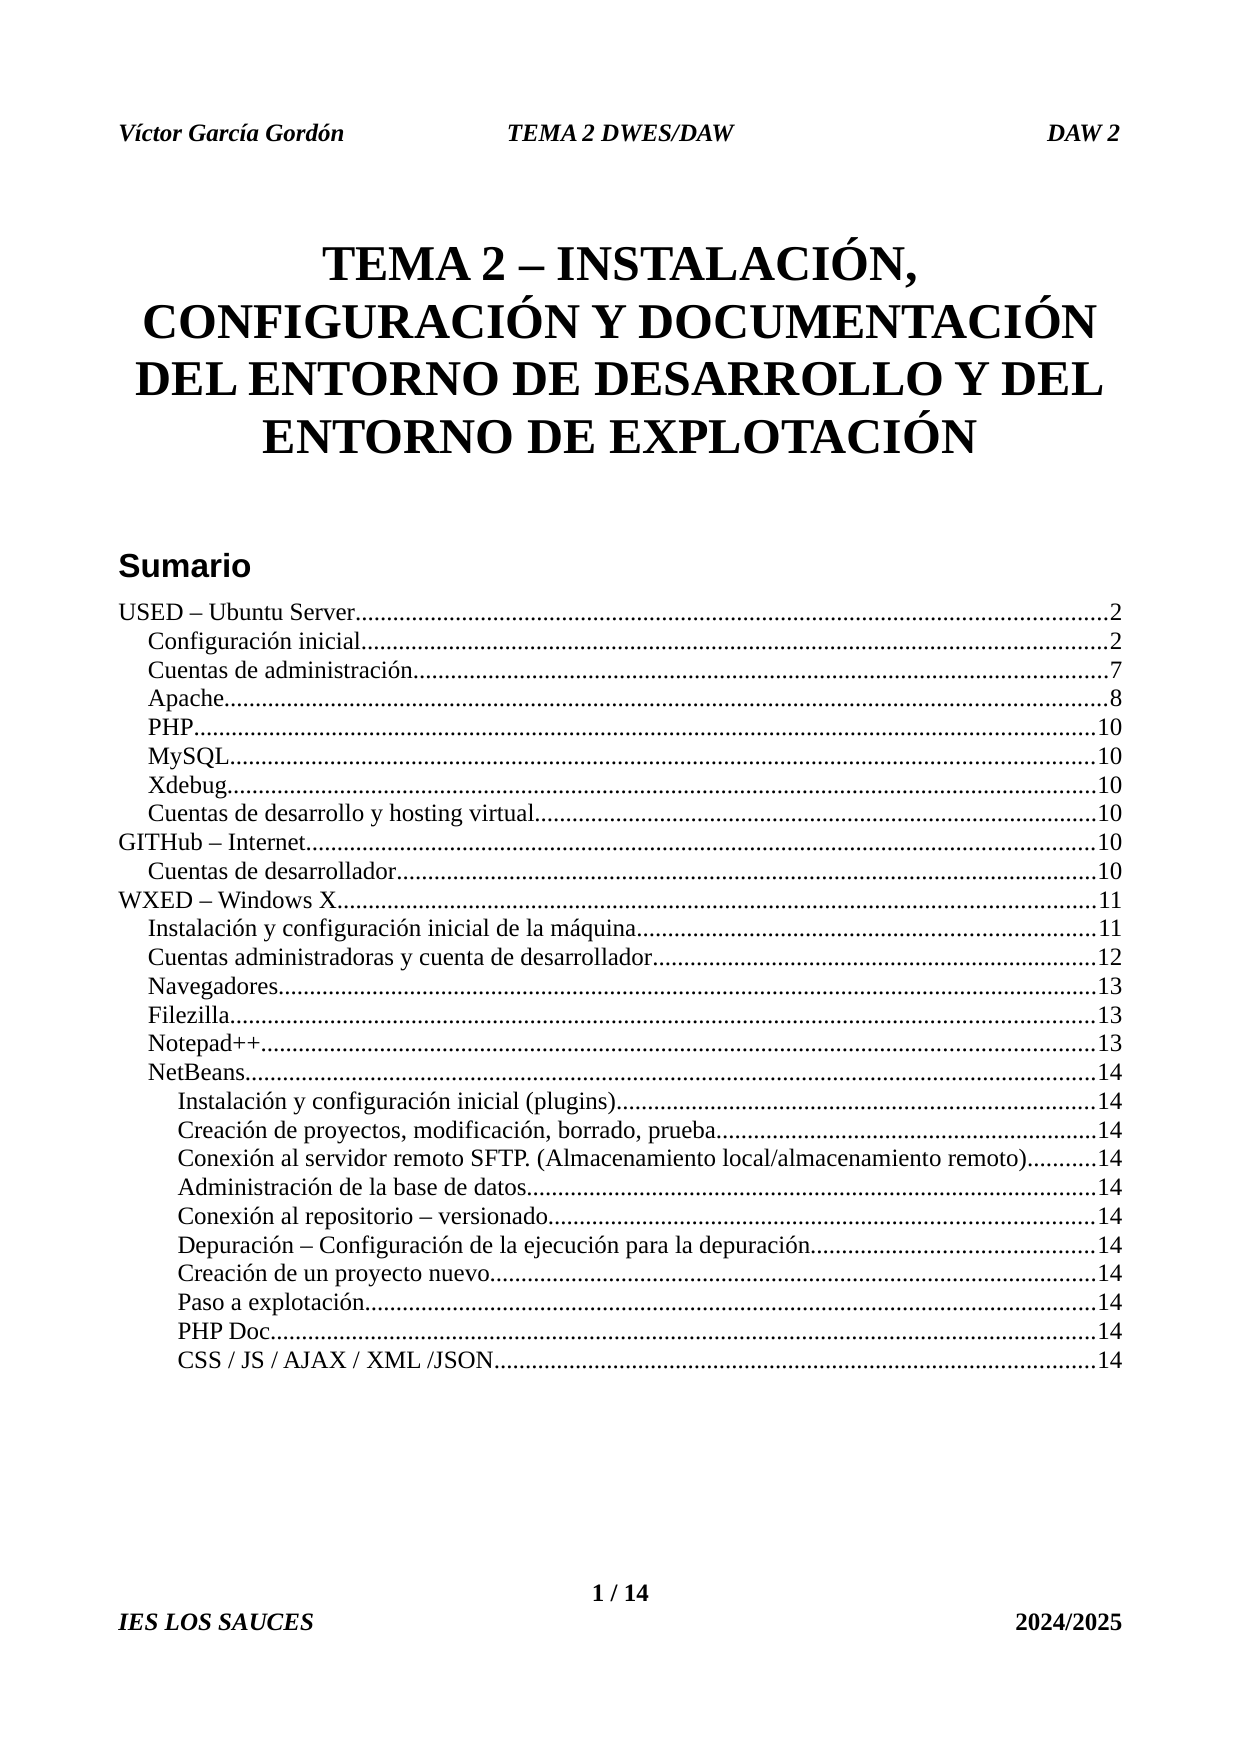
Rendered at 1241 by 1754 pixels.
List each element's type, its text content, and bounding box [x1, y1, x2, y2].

text Cuentas de desarrollo y hosting virtual 10 [148, 798, 1122, 827]
text Paso a explotación 14 [177, 1287, 1122, 1316]
text Conexión al servidor remoto SFTP. (Almacenamiento local/almacenamiento remoto) 14 [177, 1143, 1122, 1172]
text NetBeans 14 [148, 1057, 1122, 1086]
text PHP 10 [148, 712, 1122, 741]
text CSS / JS / AJAX / XML /JSON 14 [177, 1345, 1122, 1373]
text Cuentas de administración 7 [148, 655, 1122, 683]
text Creación de un proyecto nuevo 14 [177, 1258, 1122, 1287]
subtitle Sumario [118, 546, 1122, 585]
text TEMA 2 – INSTALACIÓN, CONFIGURACIÓN Y DOCUMENTACIÓN DEL ENTORNO DE DESARROLLO Y DEL ENTORNO DE EXPLOTACIÓN [118, 234, 1122, 464]
text Depuración – Configuración de la ejecución para la depuración 14 [177, 1230, 1122, 1258]
text Administración de la base de datos 14 [177, 1172, 1122, 1201]
text USED – Ubuntu Server 2 [118, 597, 1122, 626]
text PHP Doc 14 [177, 1316, 1122, 1345]
text Creación de proyectos, modificación, borrado, prueba 14 [177, 1115, 1122, 1143]
text Configuración inicial 2 [148, 626, 1122, 655]
text Cuentas de desarrollador 10 [148, 856, 1122, 885]
text Notepad++ 13 [148, 1028, 1122, 1057]
text Xdebug 10 [148, 770, 1122, 798]
text Instalación y configuración inicial (plugins) 14 [177, 1086, 1122, 1115]
text Apache 8 [148, 683, 1122, 712]
text GITHub – Internet 10 [118, 827, 1122, 856]
text Cuentas administradoras y cuenta de desarrollador 12 [148, 942, 1122, 971]
text Filezilla 13 [148, 1000, 1122, 1028]
text Navegadores 13 [148, 971, 1122, 1000]
text WXED – Windows X 11 [118, 885, 1122, 913]
text Instalación y configuración inicial de la máquina 11 [148, 913, 1122, 942]
text MySQL 10 [148, 741, 1122, 770]
text Conexión al repositorio – versionado 14 [177, 1201, 1122, 1230]
